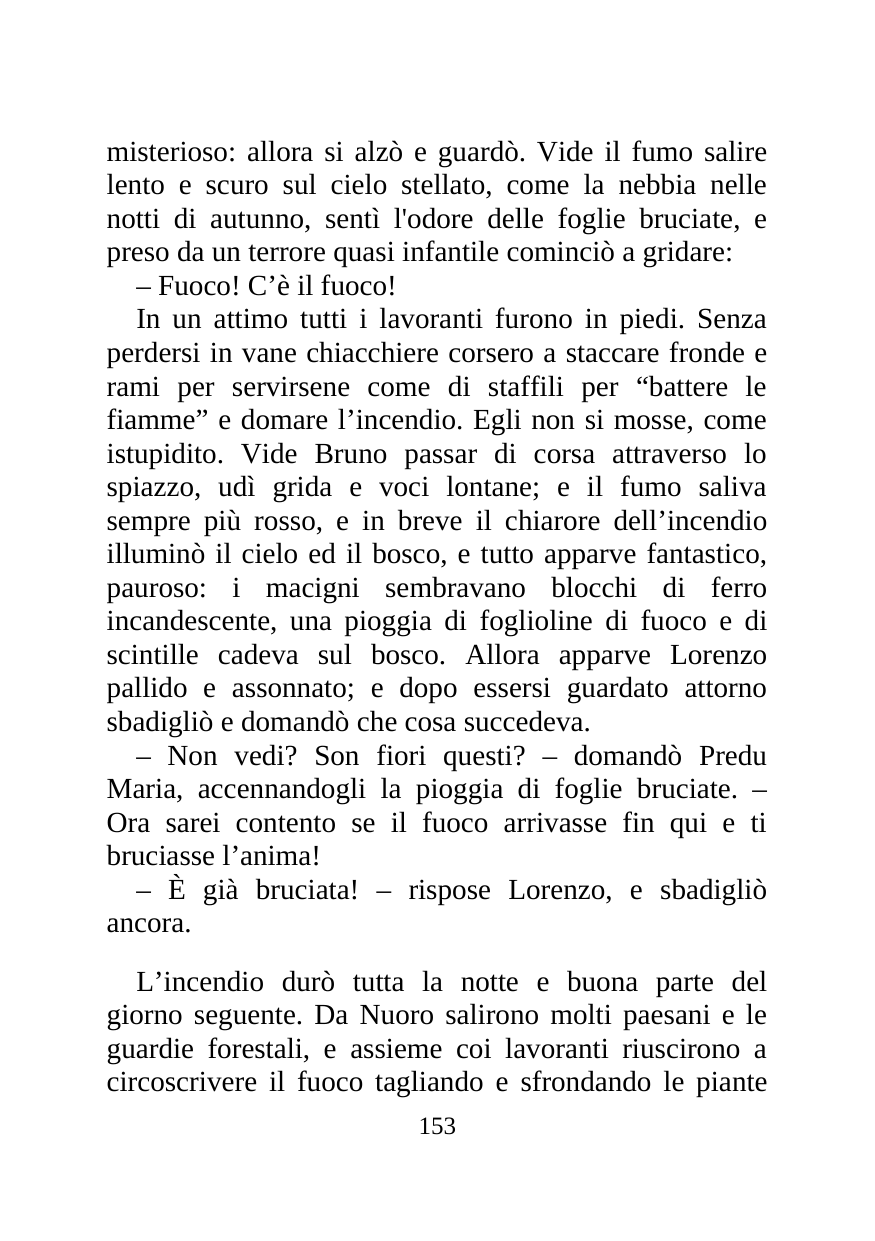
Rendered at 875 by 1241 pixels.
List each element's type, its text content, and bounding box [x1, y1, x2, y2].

text – È già bruciata! – rispose Lorenzo, e sbadigliò ancora. [106, 872, 768, 939]
text – Non vedi? Son fiori questi? – domandò Predu Maria, accennandogli la pioggia di foglie bruciate. – Ora sarei contento se il fuoco arrivasse fin qui e ti bruciasse l’anima! [106, 738, 768, 872]
text misterioso: allora si alzò e guardò. Vide il fumo salire lento e scuro sul cielo stellato, come la nebbia nelle notti di autunno, sentì l'odore delle foglie bruciate, e preso da un terrore quasi infantile cominciò a gridare: [106, 134, 768, 268]
text In un attimo tutti i lavoranti furono in piedi. Senza perdersi in vane chiacchiere corsero a staccare fronde e rami per servirsene come di staffili per “battere le fiamme” e domare l’incendio. Egli non si mosse, come istupidito. Vide Bruno passar di corsa attraverso lo spiazzo, udì grida e voci lontane; e il fumo saliva sempre più rosso, e in breve il chiarore dell’incendio illuminò il cielo ed il bosco, e tutto apparve fantastico, pauroso: i macigni sembravano blocchi di ferro incandescente, una pioggia di foglioline di fuoco e di scintille cadeva sul bosco. Allora apparve Lorenzo pallido e assonnato; e dopo essersi guardato attorno sbadigliò e domandò che cosa succedeva. [106, 302, 768, 738]
text L’incendio durò tutta la notte e buona parte del giorno seguente. Da Nuoro salirono molti paesani e le guardie forestali, e assieme coi lavoranti riuscirono a circoscrivere il fuoco tagliando e sfrondando le piante [106, 964, 768, 1098]
text – Fuoco! C’è il fuoco! [106, 268, 768, 302]
